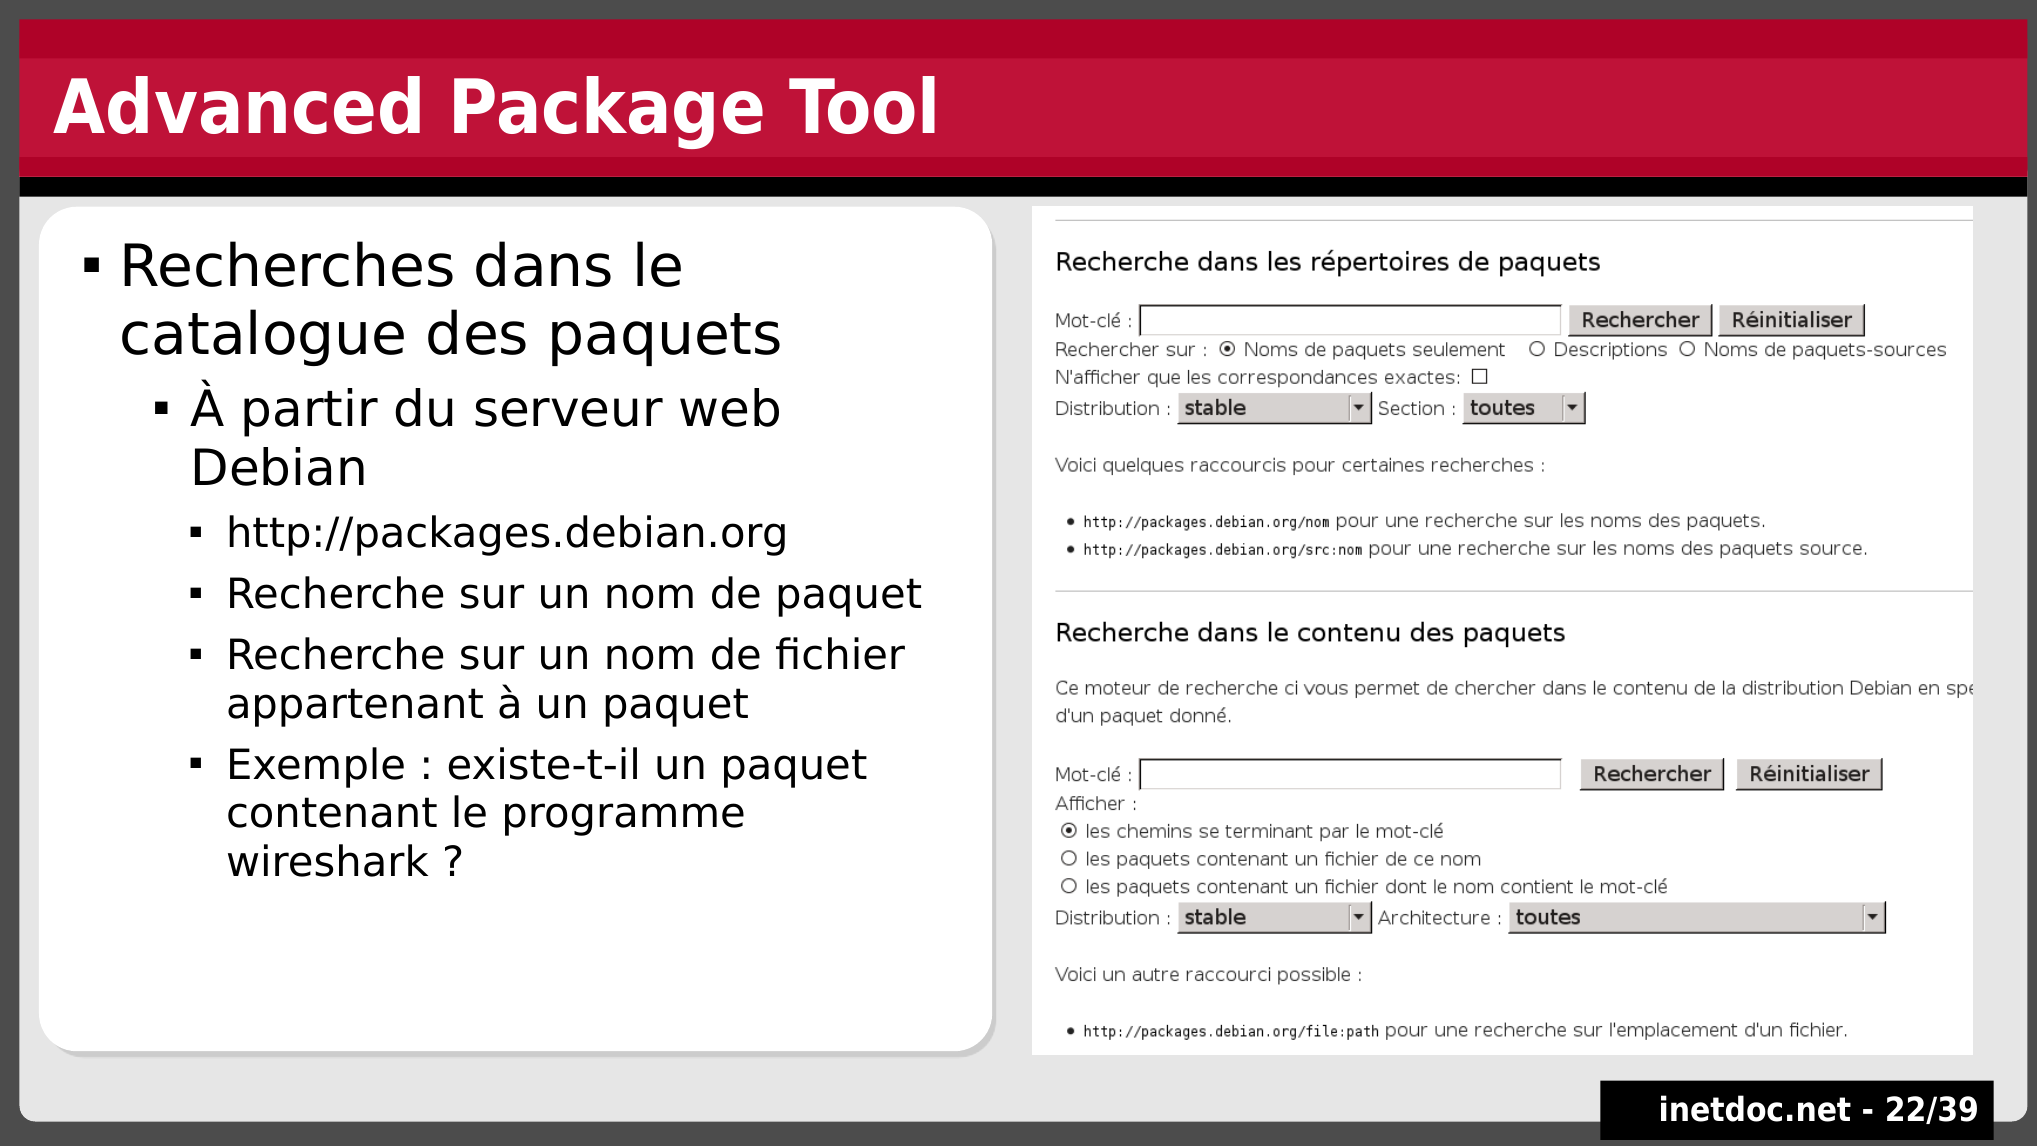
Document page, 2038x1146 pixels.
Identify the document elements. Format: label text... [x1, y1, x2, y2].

text_box [19, 157, 2028, 1122]
text_box [19, 19, 2028, 59]
picture [1032, 206, 1973, 1055]
text_box Recherches dans le catalogue des paquets À partir du serveur web Debian http://packages.debian.org Recherche sur un nom de paquet Recherche sur un nom de fichier appartenant à un paquet Exemple : existe-t-il un paquet contenant le programme wireshark ? [38, 206, 993, 1052]
text_box Advanced Package Tool [19, 59, 2028, 157]
text_box inetdoc.net - <numéro>/39 [1600, 1080, 1994, 1140]
